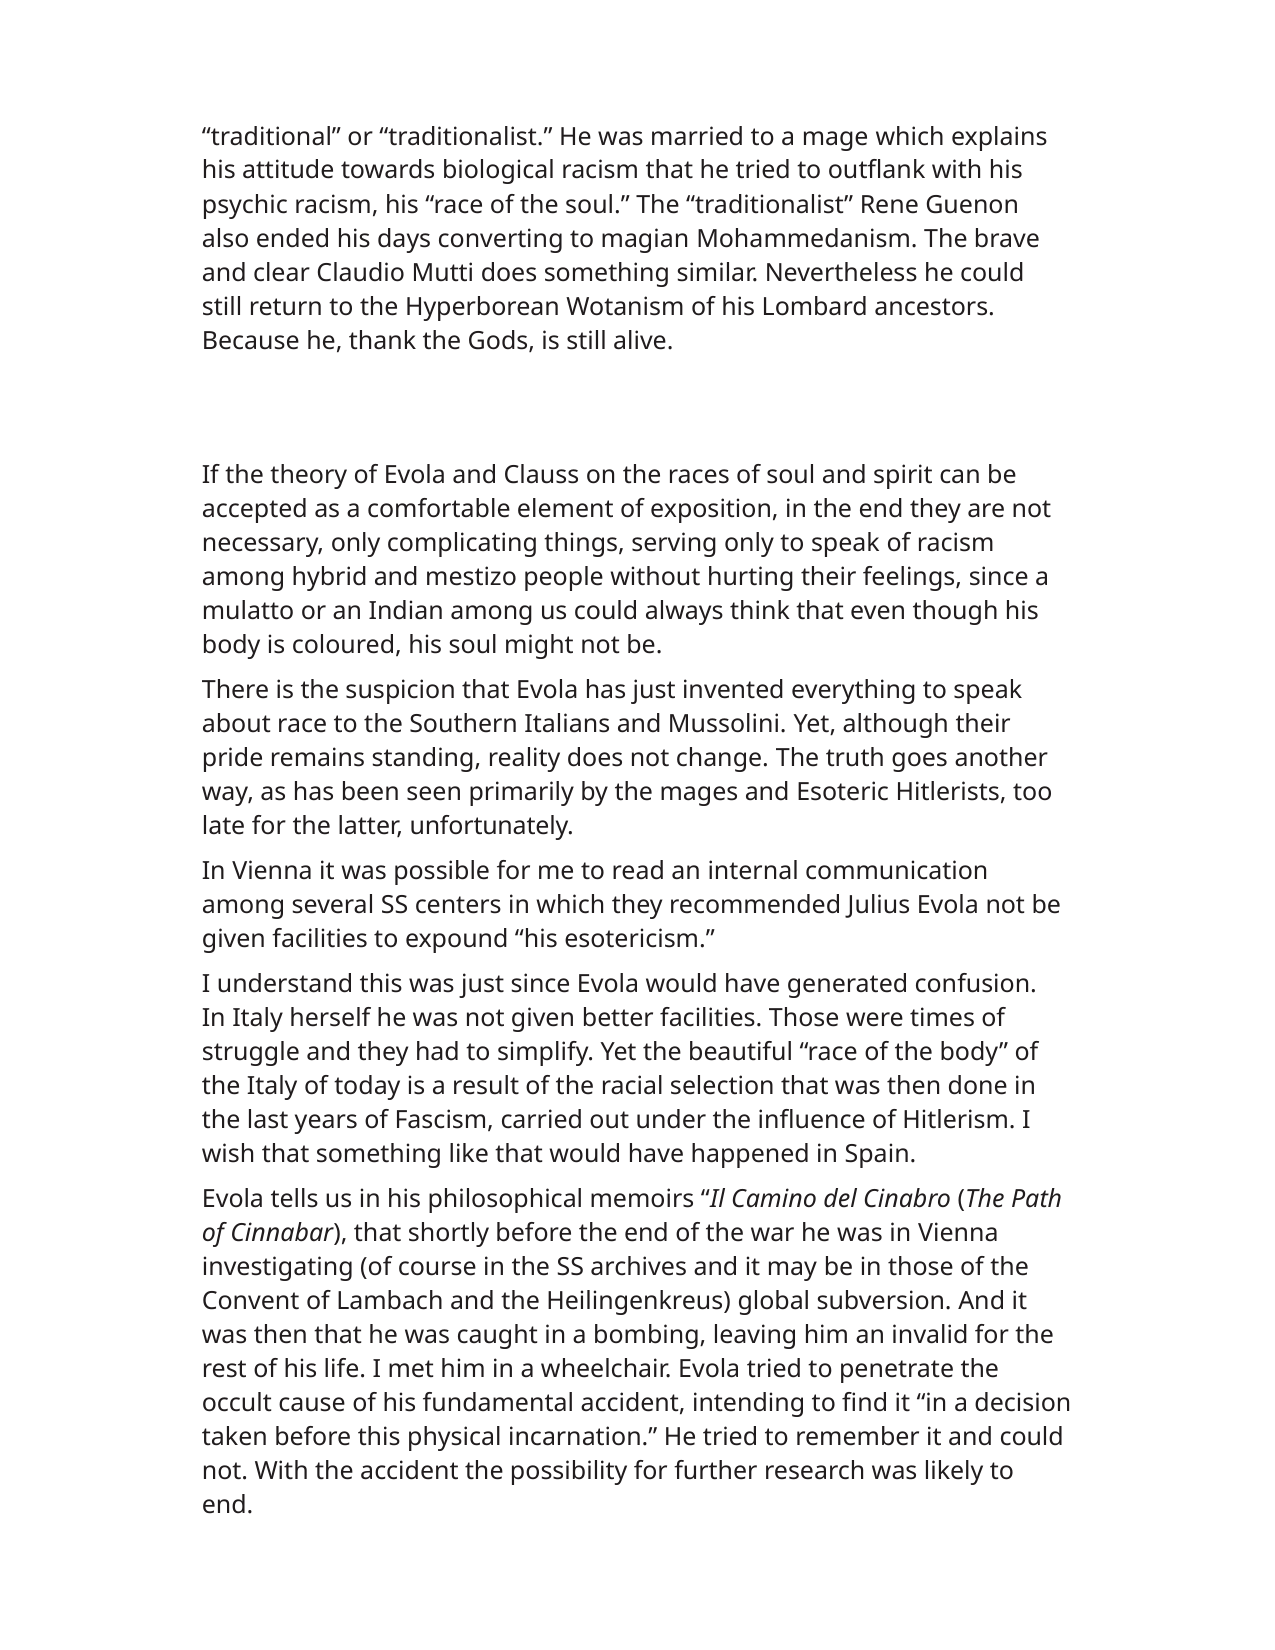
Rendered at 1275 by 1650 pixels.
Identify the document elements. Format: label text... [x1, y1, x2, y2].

text If the theory of Evola and Clauss on the races of soul and spirit can be accepted as a comfortable element of exposition, in the end they are not necessary, only complicating things, serving only to speak of racism among hybrid and mestizo people without hurting their feelings, since a mulatto or an Indian among us could always think that even though his body is coloured, his soul might not be. [202, 457, 1066, 661]
text I understand this was just since Evola would have generated confusion. In Italy herself he was not given better facilities. Those were times of struggle and they had to simplify. Yet the beautiful “race of the body” of the Italy of today is a result of the racial selection that was then done in the last years of Fascism, carried out under the influence of Hitlerism. I wish that something like that would have happened in Spain. [202, 965, 1066, 1170]
text In Vienna it was possible for me to read an internal communication among several SS centers in which they recommended Julius Evola not be given facilities to expound “his esotericism.” [202, 853, 1066, 955]
text Evola tells us in his philosophical memoirs “Il Camino del Cinabro (The Path of Cinnabar), that shortly before the end of the war he was in Vienna investigating (of course in the SS archives and it may be in those of the Convent of Lambach and the Heilingenkreus) global subversion. And it was then that he was caught in a bombing, leaving him an invalid for the rest of his life. I met him in a wheelchair. Evola tried to penetrate the occult cause of his fundamental accident, intending to find it “in a decision taken before this physical incarnation.” He tried to remember it and could not. With the accident the possibility for further research was likely to end. [202, 1180, 1072, 1521]
text “traditional” or “traditionalist.” He was married to a mage which explains his attitude towards biological racism that he tried to outflank with his psychic racism, his “race of the soul.” The “traditionalist” Rene Guenon also ended his days converting to magian Mohammedanism. The brave and clear Claudio Mutti does something similar. Nevertheless he could still return to the Hyperborean Wotanism of his Lombard ancestors. Because he, thank the Gods, is still alive. [202, 118, 1066, 357]
text There is the suspicion that Evola has just invented everything to speak about race to the Southern Italians and Mussolini. Yet, although their pride remains standing, reality does not change. The truth goes another way, as has been seen primarily by the mages and Esoteric Hitlerists, too late for the latter, unfortunately. [202, 672, 1066, 842]
